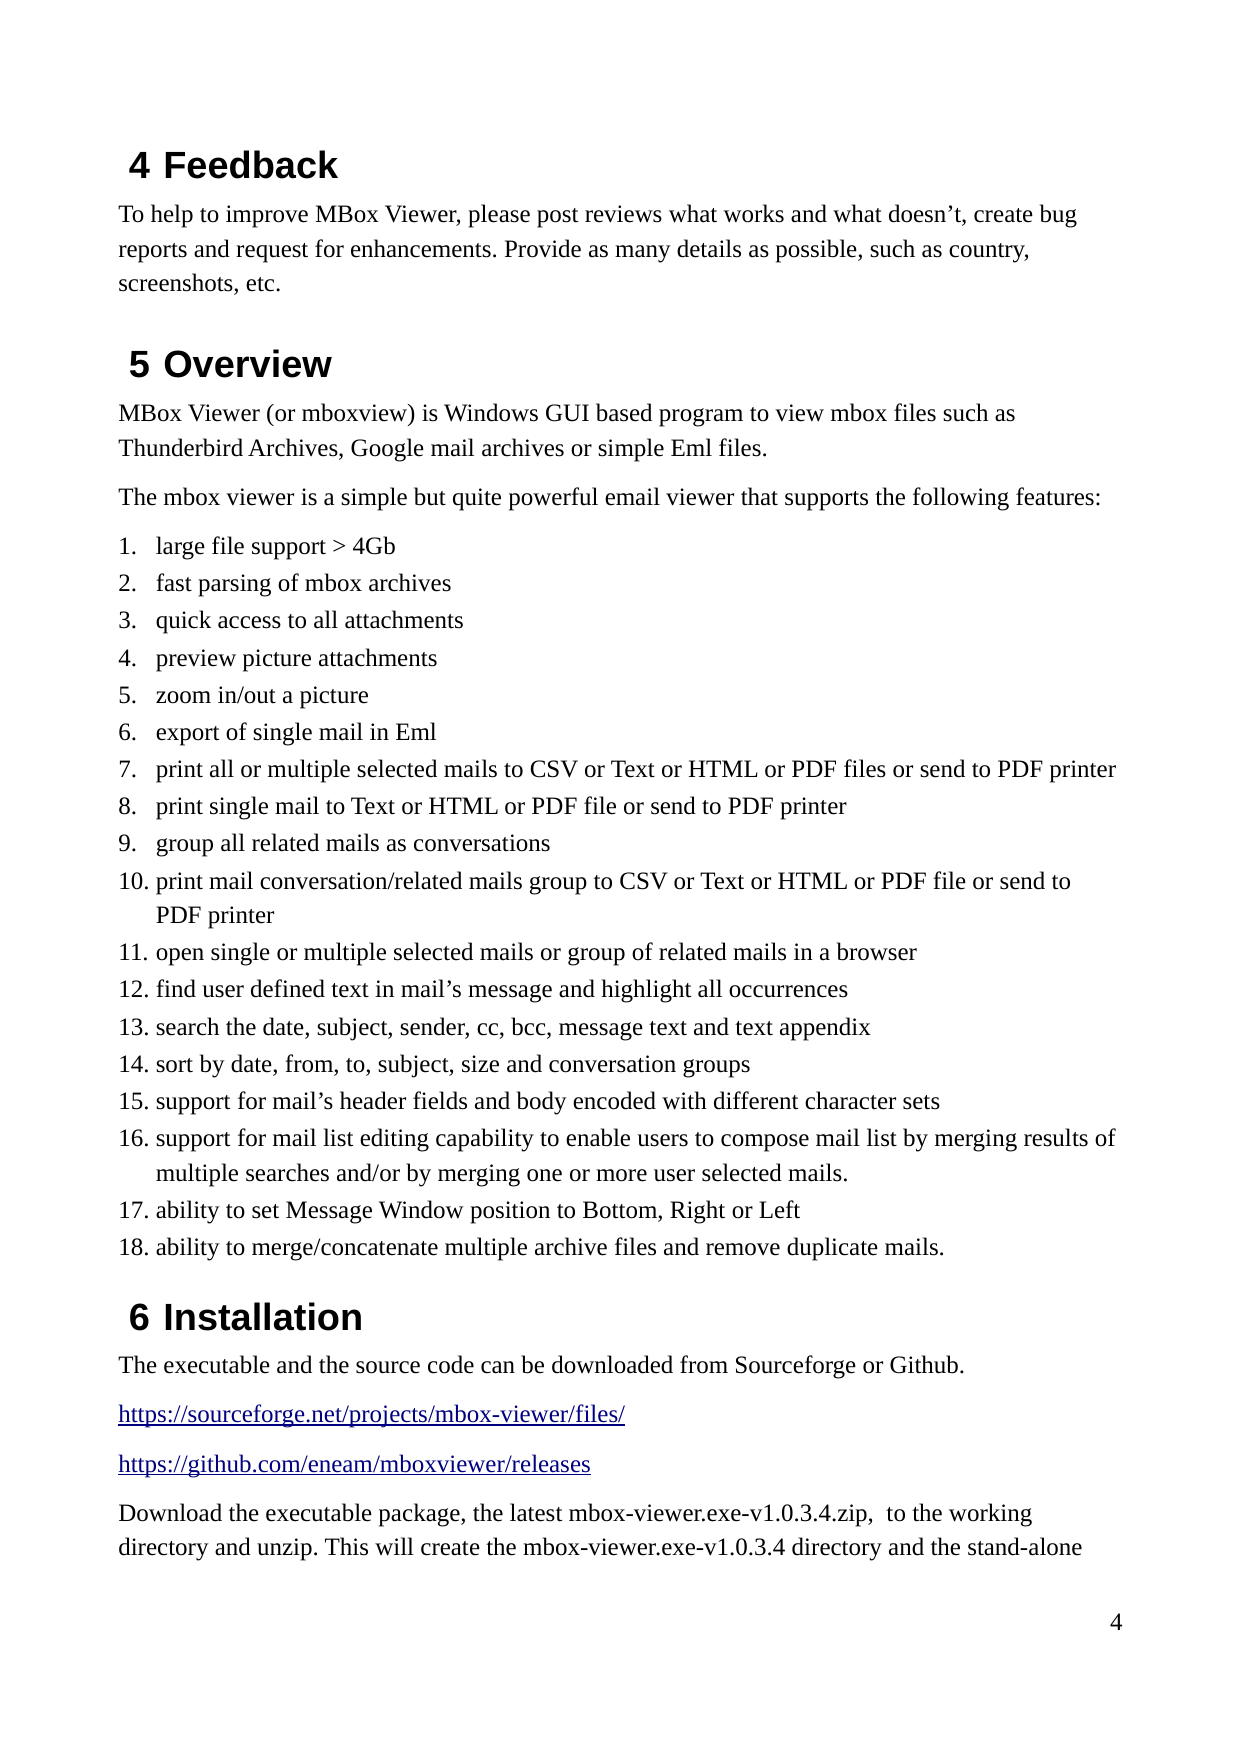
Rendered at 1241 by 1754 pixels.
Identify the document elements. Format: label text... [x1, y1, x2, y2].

text https://github.com/eneam/mboxviewer/releases [118, 1449, 1122, 1477]
list open single or multiple selected mails or group of related mails in a browser [118, 937, 1122, 966]
list preview picture attachments [118, 643, 1122, 671]
list search the date, subject, sender, cc, bcc, message text and text appendix [118, 1012, 1122, 1041]
subtitle Feedback [118, 143, 1122, 187]
text To help to improve MBox Viewer, please post reviews what works and what doesn’t, create bug reports and request for enhancements. Provide as many details as possible, such as country, screenshots, etc. [118, 199, 1122, 297]
list print mail conversation/related mails group to CSV or Text or HTML or PDF file or send to PDF printer [118, 866, 1122, 929]
list zoom in/out a picture [118, 680, 1122, 708]
list ability to merge/concatenate multiple archive files and remove duplicate mails. [118, 1232, 1122, 1261]
text MBox Viewer (or mboxview) is Windows GUI based program to view mbox files such as Thunderbird Archives, Google mail archives or simple Eml files. [118, 398, 1122, 462]
list export of single mail in Eml [118, 717, 1122, 746]
list large file support > 4Gb [118, 531, 1122, 560]
text The executable and the source code can be downloaded from Sourceforge or Github. [118, 1351, 1122, 1379]
text Download the executable package, the latest mbox-viewer.exe-v1.0.3.4.zip, to the working directory and unzip. This will create the mbox-viewer.exe-v1.0.3.4 directory and the stand-alone [118, 1498, 1122, 1561]
list support for mail list editing capability to enable users to compose mail list by merging results of multiple searches and/or by merging one or more user selected mails. [118, 1123, 1122, 1187]
list print all or multiple selected mails to CSV or Text or HTML or PDF files or send to PDF printer [118, 754, 1122, 783]
list support for mail’s header fields and body encoded with different character sets [118, 1086, 1122, 1115]
list print single mail to Text or HTML or PDF file or send to PDF printer [118, 791, 1122, 820]
list fast parsing of mbox archives [118, 568, 1122, 597]
list group all related mails as conversations [118, 828, 1122, 857]
text The mbox viewer is a simple but quite powerful email viewer that supports the following features: [118, 482, 1122, 511]
list quick access to all attachments [118, 605, 1122, 634]
list find user defined text in mail’s message and highlight all occurrences [118, 974, 1122, 1003]
text https://sourceforge.net/projects/mbox-viewer/files/ [118, 1399, 1122, 1428]
list ability to set Message Window position to Bottom, Right or Left [118, 1195, 1122, 1224]
list sort by date, from, to, subject, size and conversation groups [118, 1049, 1122, 1078]
subtitle Overview [118, 342, 1122, 386]
subtitle Installation [118, 1294, 1122, 1338]
